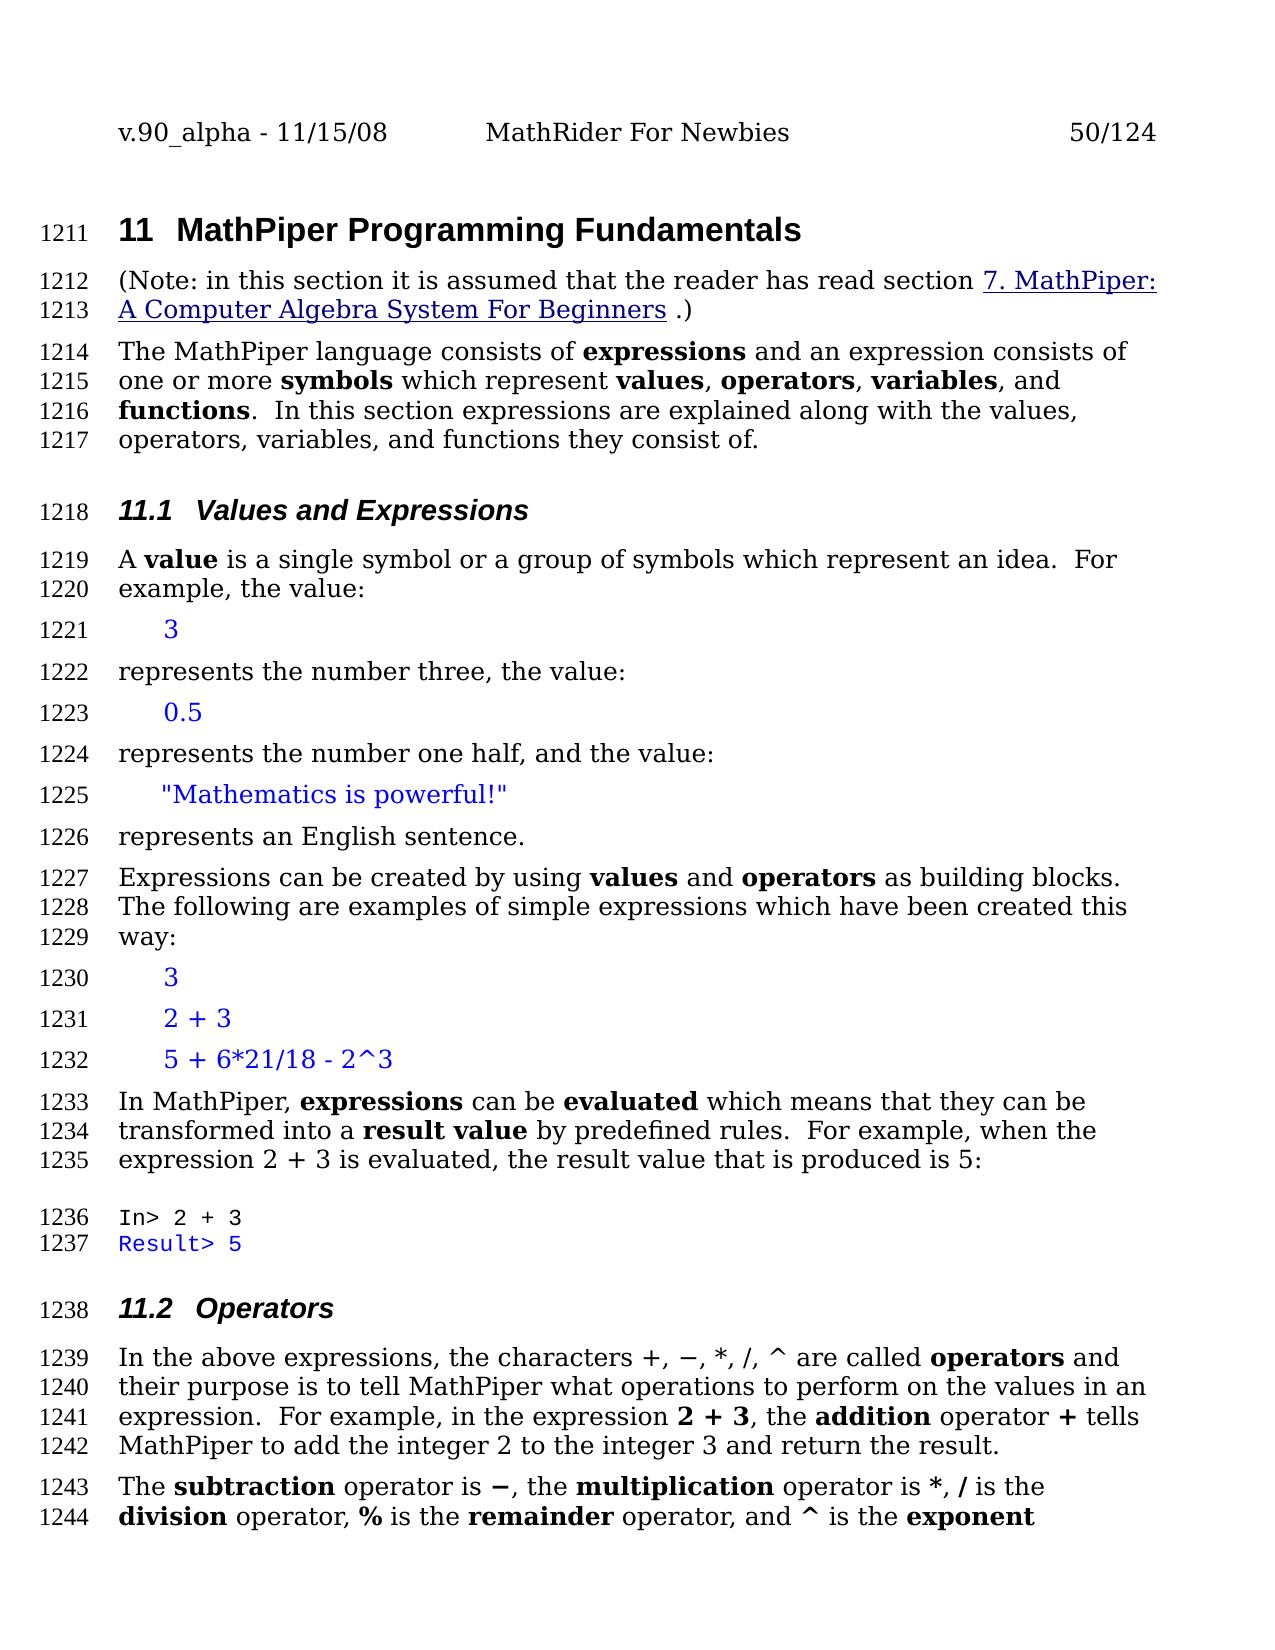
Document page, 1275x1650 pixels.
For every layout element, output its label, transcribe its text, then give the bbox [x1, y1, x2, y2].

text 0.5 [163, 698, 1157, 727]
subtitle Values and Expressions [118, 493, 1157, 527]
text 3 [163, 963, 1157, 992]
text 2 + 3 [163, 1004, 1157, 1033]
text In the above expressions, the characters +, −, *, /, ^ are called operators and their purpose is to tell MathPiper what operations to perform on the values in an expression. For example, in the expression 2 + 3, the addition operator + tells MathPiper to add the integer 2 to the integer 3 and return the result. [118, 1343, 1157, 1460]
text 3 [163, 615, 1157, 644]
text In> 2 + 3 [118, 1207, 1157, 1232]
text represents the number three, the value: [118, 657, 1157, 686]
text 5 + 6*21/18 - 2^3 [163, 1045, 1157, 1074]
text Result> 5 [118, 1232, 1157, 1258]
text In MathPiper, expressions can be evaluated which means that they can be transformed into a result value by predefined rules. For example, when the expression 2 + 3 is evaluated, the result value that is produced is 5: [118, 1087, 1157, 1174]
text (Note: in this section it is assumed that the reader has read section 7. MathPiper: A Computer Algebra System For Beginners .) [118, 266, 1157, 325]
text A value is a single symbol or a group of symbols which represent an idea. For example, the value: [118, 545, 1157, 603]
text Expressions can be created by using values and operators as building blocks. The following are examples of simple expressions which have been created this way: [118, 863, 1157, 951]
subtitle Operators [118, 1291, 1157, 1325]
text represents the number one half, and the value: [118, 739, 1157, 768]
text represents an English sentence. [118, 822, 1157, 851]
text The subtraction operator is −, the multiplication operator is *, / is the division operator, % is the remainder operator, and ^ is the exponent [118, 1472, 1157, 1531]
text "Mathematics is powerful!" [161, 781, 1157, 810]
text The MathPiper language consists of expressions and an expression consists of one or more symbols which represent values, operators, variables, and functions. In this section expressions are explained along with the values, operators, variables, and functions they consist of. [118, 337, 1157, 454]
subtitle MathPiper Programming Fundamentals [118, 210, 1157, 248]
